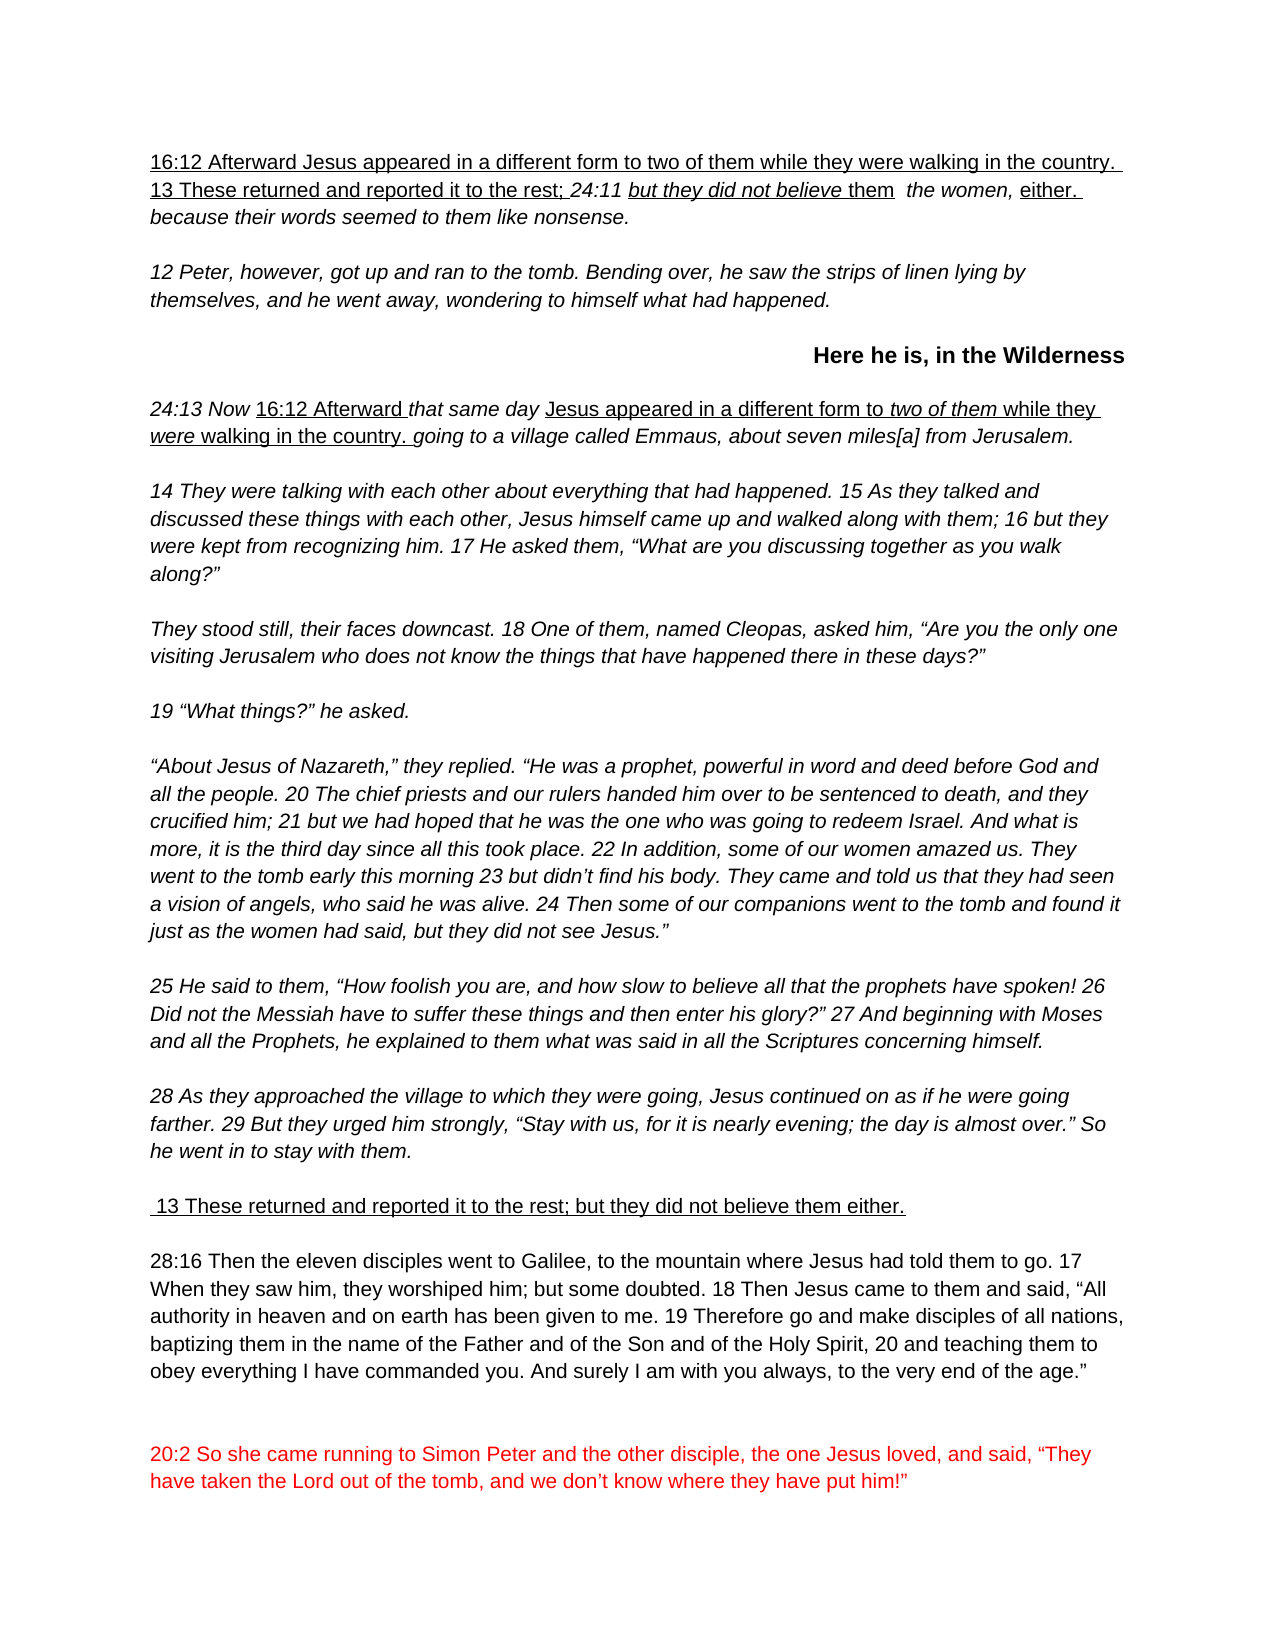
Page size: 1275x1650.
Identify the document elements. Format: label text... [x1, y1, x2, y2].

subtitle Here he is, in the Wilderness [150, 342, 1125, 369]
text 20:2 So she came running to Simon Peter and the other disciple, the one Jesus loved, and said, “They have taken the Lord out of the tomb, and we don’t know where they have put him!” [150, 1441, 1125, 1493]
text 25 He said to them, “How foolish you are, and how slow to believe all that the prophets have spoken! 26 Did not the Messiah have to suffer these things and then enter his glory?” 27 And beginning with Moses and all the Prophets, he explained to them what was said in all the Scriptures concerning himself. [150, 974, 1125, 1053]
text 24:13 Now 16:12 Afterward that same day Jesus appeared in a different form to two of them while they were walking in the country. going to a village called Emmaus, about seven miles[a] from Jerusalem. [150, 396, 1125, 448]
text 16:12 Afterward Jesus appeared in a different form to two of them while they were walking in the country. 13 These returned and reported it to the rest; 24:11 but they did not believe them the women, either. because their words seemed to them like nonsense. [150, 150, 1125, 229]
text 28:16 Then the eleven disciples went to Galilee, to the mountain where Jesus had told them to go. 17 When they saw him, they worshiped him; but some doubted. 18 Then Jesus came to them and said, “All authority in heaven and on earth has been given to me. 19 Therefore go and make disciples of all nations, baptizing them in the name of the Father and of the Son and of the Holy Spirit, 20 and teaching them to obey everything I have commanded you. And surely I am with you always, to the very end of the age.” [150, 1249, 1125, 1383]
text 14 They were talking with each other about everything that had happened. 15 As they talked and discussed these things with each other, Jesus himself came up and walked along with them; 16 but they were kept from recognizing him. 17 He asked them, “What are you discussing together as you walk along?” [150, 479, 1125, 585]
text 28 As they approached the village to which they were going, Jesus continued on as if he were going farther. 29 But they urged him strongly, “Stay with us, for it is nearly evening; the day is almost over.” So he went in to stay with them. [150, 1084, 1125, 1163]
text 19 “What things?” he asked. [150, 699, 1125, 723]
text They stood still, their faces downcast. 18 One of them, named Cleopas, asked him, “Are you the only one visiting Jerusalem who does not know the things that have happened there in these days?” [150, 616, 1125, 668]
text “About Jesus of Nazareth,” they replied. “He was a prophet, powerful in word and deed before God and all the people. 20 The chief priests and our rulers handed him over to be sentenced to death, and they crucified him; 21 but we had hoped that he was the one who was going to redeem Israel. And what is more, it is the third day since all this took place. 22 In addition, some of our women amazed us. They went to the tomb early this morning 23 but didn’t find his body. They came and told us that they had seen a vision of angels, who said he was alive. 24 Then some of our companions went to the tomb and found it just as the women had said, but they did not see Jesus.” [150, 754, 1125, 943]
text 13 These returned and reported it to the rest; but they did not believe them either. [150, 1194, 1125, 1218]
text 12 Peter, however, got up and ran to the tomb. Bending over, he saw the strips of linen lying by themselves, and he went away, wondering to himself what had happened. [150, 260, 1125, 311]
